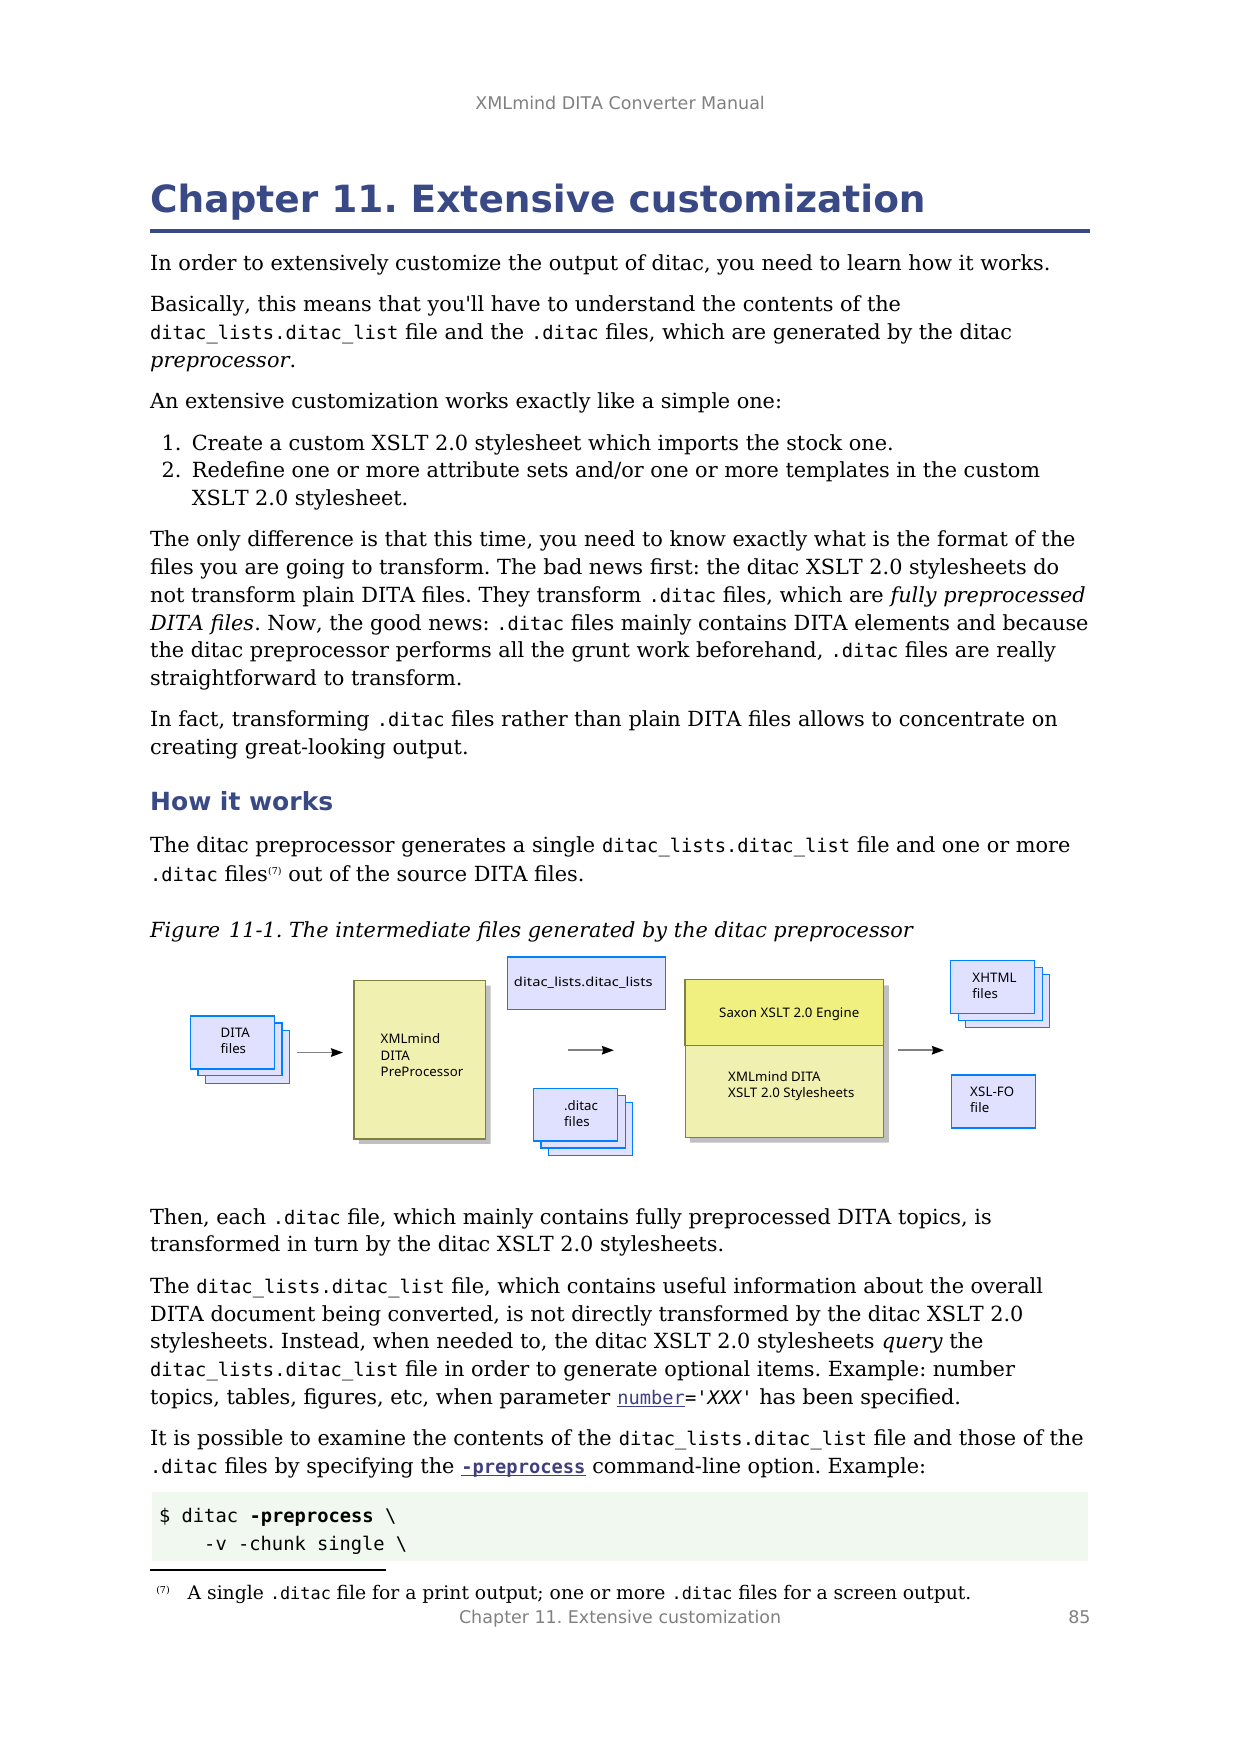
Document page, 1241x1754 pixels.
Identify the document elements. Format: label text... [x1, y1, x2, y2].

text An extensive customization works exactly like a simple one: [150, 386, 1090, 413]
text In order to extensively customize the output of ditac, you need to learn how it works. [150, 247, 1090, 275]
list Create a custom XSLT 2.0 stylesheet which imports the stock one. [150, 427, 1090, 455]
list Redefine one or more attribute sets and/or one or more templates in the custom XSLT 2.0 stylesheet. [150, 455, 1090, 510]
text $ ditac -preprocess \ -v -chunk single \ [152, 1492, 1088, 1561]
subtitle Chapter 11. Extensive customization [150, 178, 1090, 229]
text (7) A single .ditac file for a print output; one or more .ditac files for a screen output. [150, 1576, 1090, 1604]
text It is possible to examine the contents of the ditac_lists.ditac_list file and those of the .ditac files by specifying the -preprocess command-line option. Example: [150, 1423, 1090, 1478]
text Then, each .ditac file, which mainly contains fully preprocessed DITA topics, is transformed in turn by the ditac XSLT 2.0 stylesheets. [150, 1201, 1090, 1257]
text Figure 11-1. The intermediate files generated by the ditac preprocessor [150, 914, 1090, 942]
text Basically, this means that you'll have to understand the contents of the ditac_lists.ditac_list file and the .ditac files, which are generated by the ditac preprocessor. [150, 289, 1090, 372]
text How it works [150, 787, 1090, 816]
text The ditac preprocessor generates a single ditac_lists.ditac_list file and one or more .ditac files(7) out of the source DITA files. [150, 830, 1090, 887]
text The ditac_lists.ditac_list file, which contains useful information about the overall DITA document being converted, is not directly transformed by the ditac XSLT 2.0 stylesheets. Instead, when needed to, the ditac XSLT 2.0 stylesheets query the ditac_lists.ditac_list file in order to generate optional items. Example: number topics, tables, figures, etc, when parameter number='XXX' has been specified. [150, 1271, 1090, 1409]
text The only difference is that this time, you need to know exactly what is the format of the files you are going to transform. The bad news first: the ditac XSLT 2.0 stylesheets do not transform plain DITA files. They transform .ditac files, which are fully preprocessed DITA files. Now, the good news: .ditac files mainly contains DITA elements and because the ditac preprocessor performs all the grunt work beforehand, .ditac files are really straightforward to transform. [150, 524, 1090, 690]
text In fact, transforming .ditac files rather than plain DITA files allows to concentrate on creating great-looking output. [150, 704, 1090, 759]
